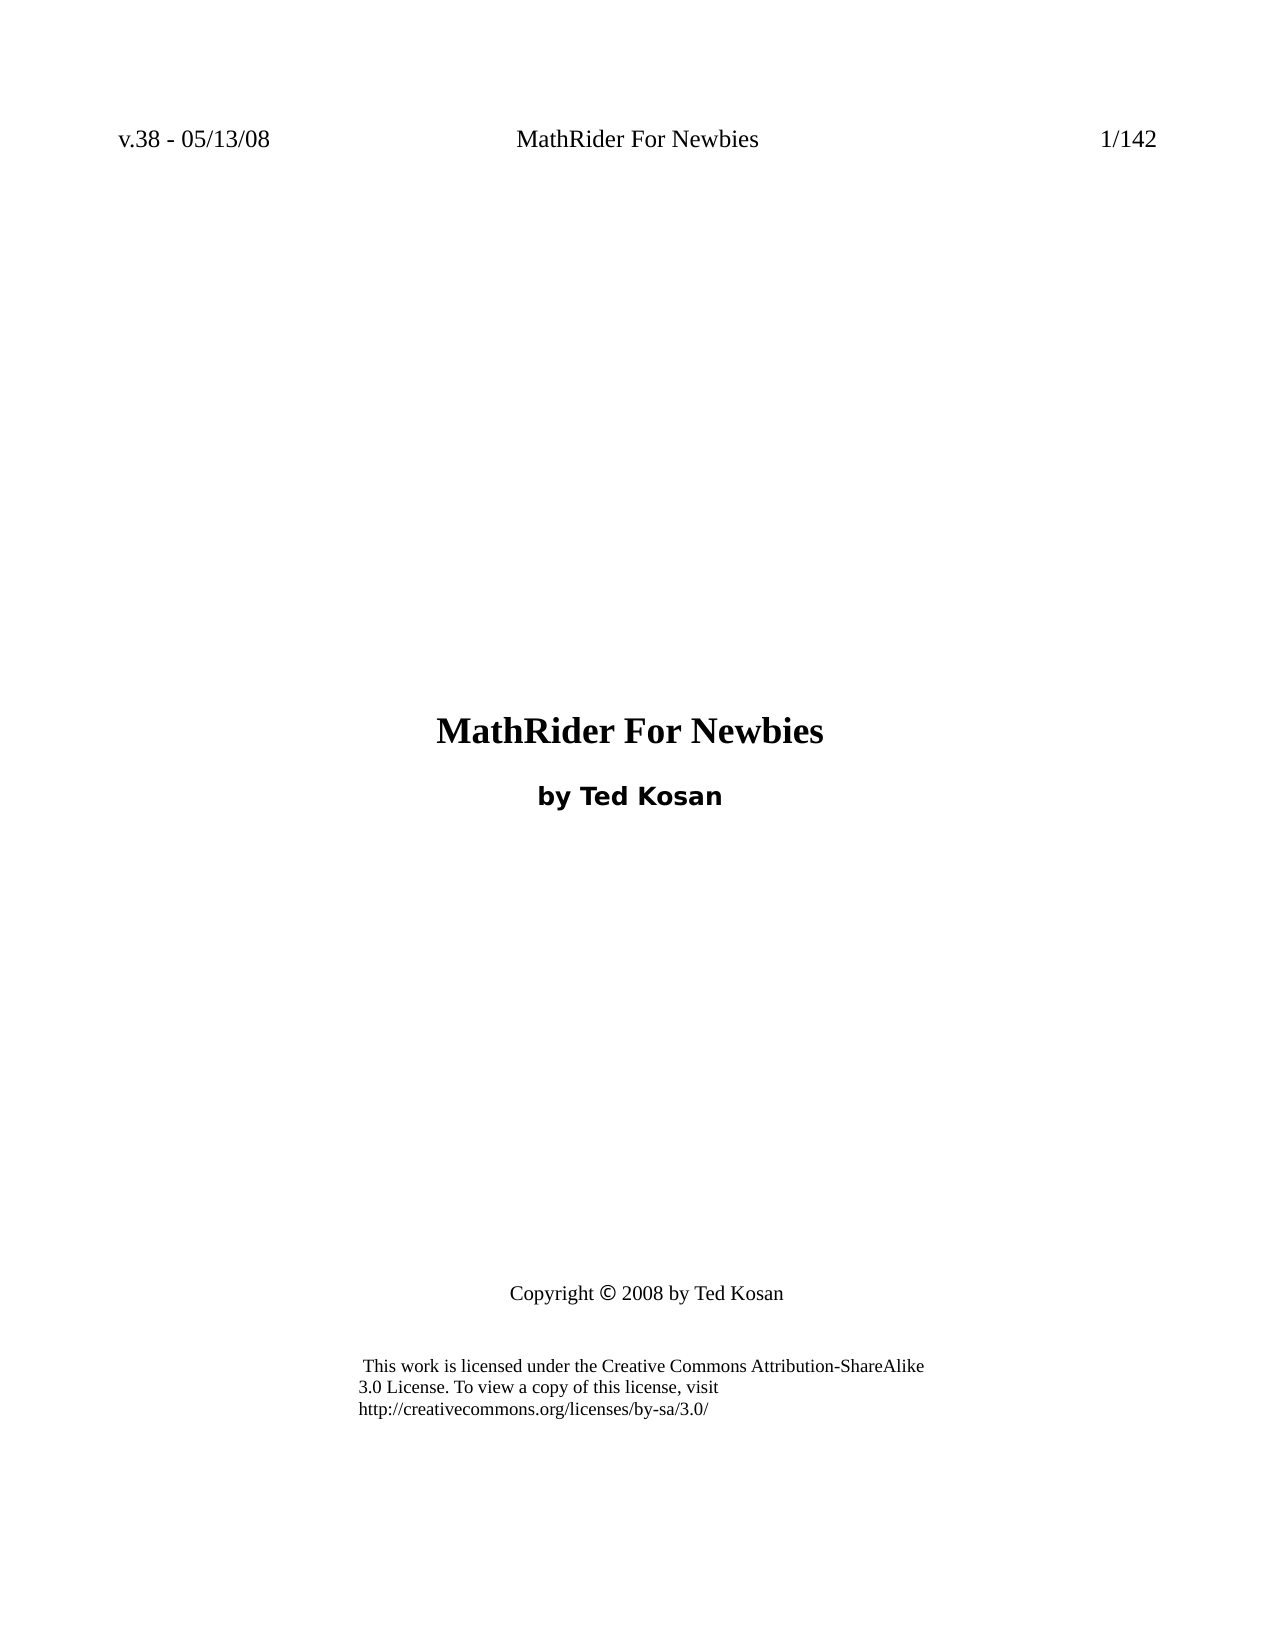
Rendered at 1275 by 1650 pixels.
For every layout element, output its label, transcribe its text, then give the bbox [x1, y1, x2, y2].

text This work is licensed under the Creative Commons Attribution-ShareAlike 3.0 License. To view a copy of this license, visit http://creativecommons.org/licenses/by-sa/3.0/ [358, 1355, 935, 1419]
text MathRider For Newbies [427, 708, 832, 751]
text Copyright © 2008 by Ted Kosan [358, 1278, 935, 1307]
text by Ted Kosan [427, 782, 832, 812]
